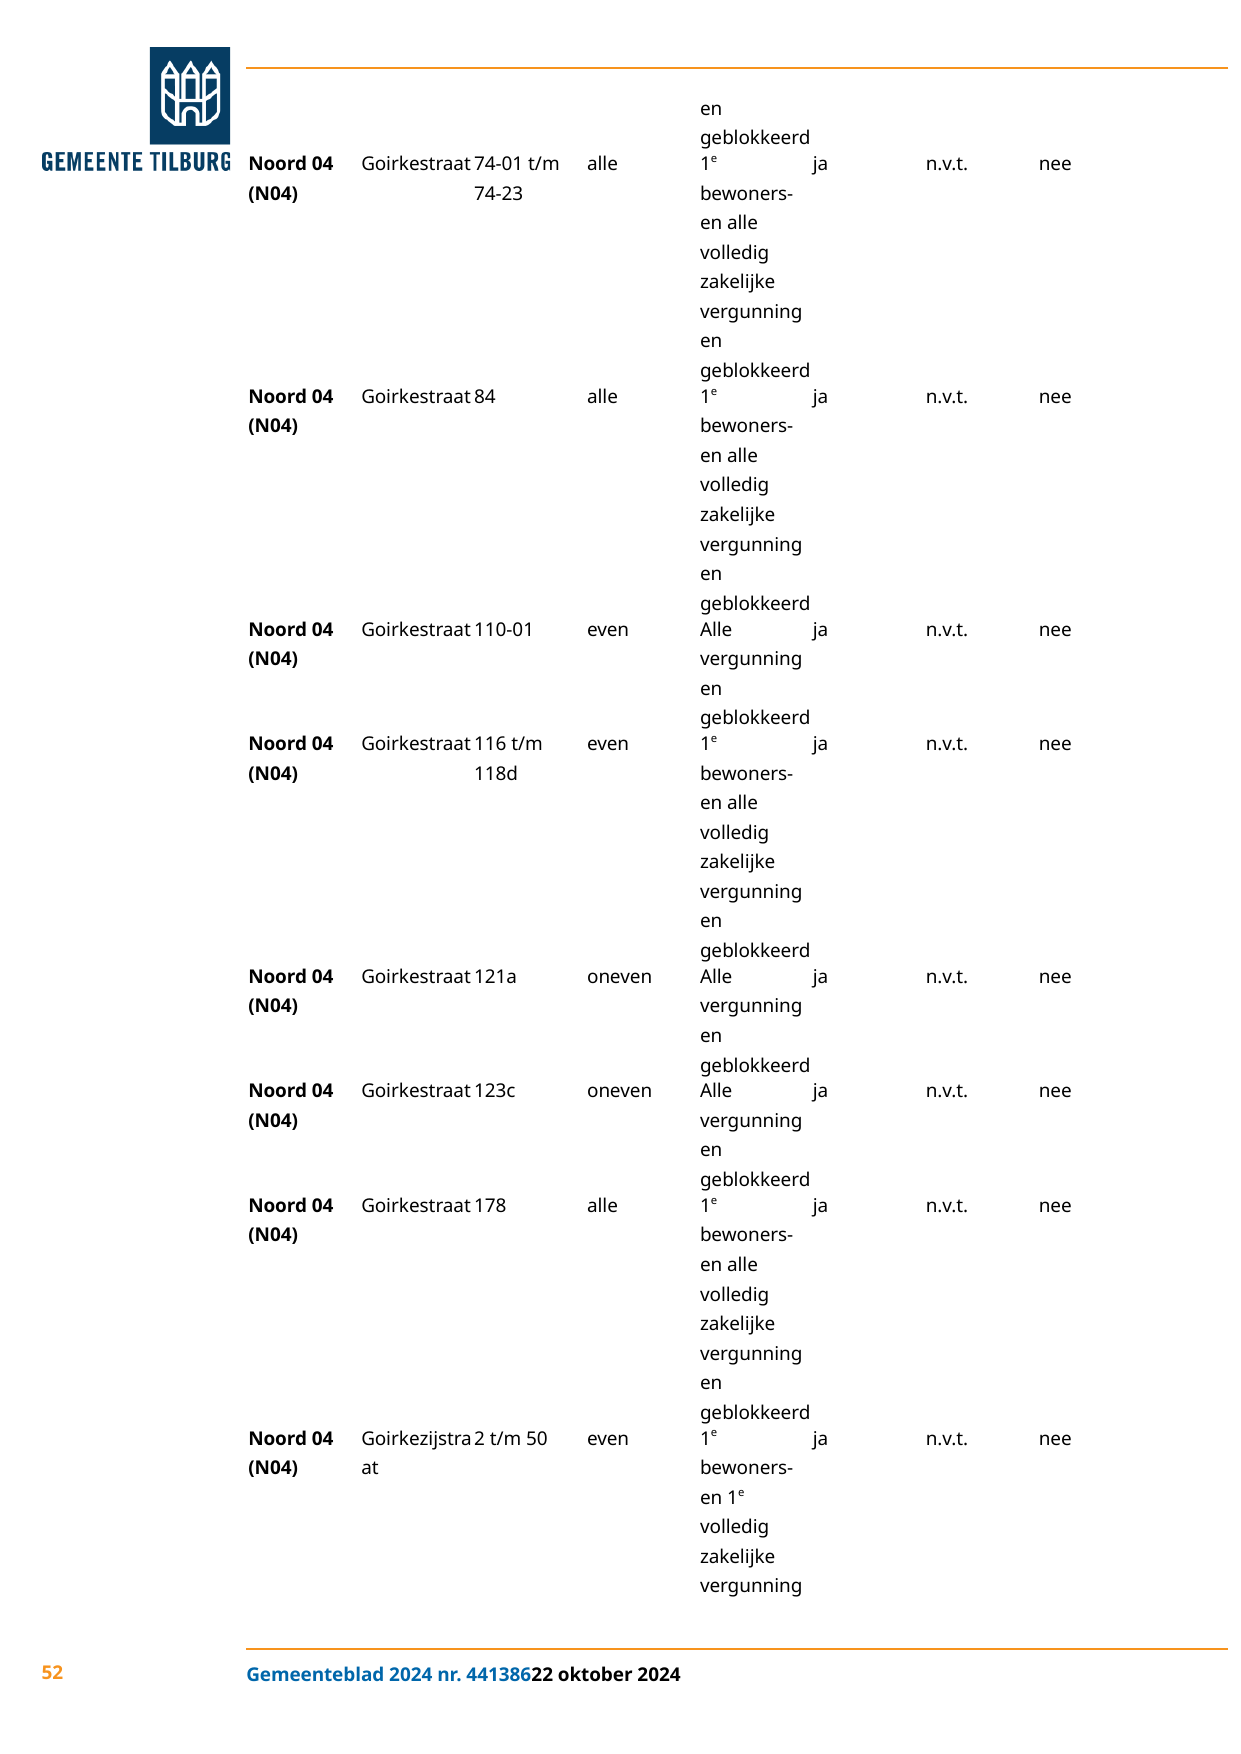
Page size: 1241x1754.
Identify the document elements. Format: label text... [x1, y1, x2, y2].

table_cell ja [813, 730, 926, 963]
table_cell ja [813, 616, 926, 730]
table_cell nee [1039, 616, 1152, 730]
table_cell Noord 04 (N04) [248, 150, 361, 383]
table_cell Goirkestraat [361, 1192, 474, 1425]
table_cell Goirkestraat [361, 1078, 474, 1192]
picture [41, 47, 231, 172]
table_cell Alle vergunningen geblokkeerd [700, 1078, 813, 1192]
table_cell 110-01 [474, 616, 587, 730]
table_cell Goirkezijstraat [361, 1425, 474, 1598]
table_cell Noord 04 (N04) [248, 383, 361, 616]
table_cell oneven [587, 1078, 700, 1192]
table_cell n.v.t. [926, 150, 1038, 383]
table_cell [248, 95, 361, 150]
table_cell nee [1039, 383, 1152, 616]
table_cell [926, 95, 1038, 150]
table_cell ja [813, 1425, 926, 1598]
table_cell Alle vergunningen geblokkeerd [700, 963, 813, 1077]
table_cell Goirkestraat [361, 150, 474, 383]
table_cell [361, 95, 474, 150]
table_cell 84 [474, 383, 587, 616]
table_cell n.v.t. [926, 383, 1038, 616]
table_cell 2 t/m 50 [474, 1425, 587, 1598]
table_cell alle [587, 1192, 700, 1425]
table_cell oneven [587, 963, 700, 1077]
table_cell Goirkestraat [361, 730, 474, 963]
table_cell 1e bewoners- en alle volledig zakelijke vergunningen geblokkeerd [700, 1192, 813, 1425]
table_cell Goirkestraat [361, 616, 474, 730]
table_cell Noord 04 (N04) [248, 963, 361, 1077]
table_cell Noord 04 (N04) [248, 1425, 361, 1598]
table_cell even [587, 616, 700, 730]
table_cell nee [1039, 963, 1152, 1077]
table_cell 123c [474, 1078, 587, 1192]
table_cell 121a [474, 963, 587, 1077]
table_cell n.v.t. [926, 963, 1038, 1077]
table_cell even [587, 1425, 700, 1598]
table_cell nee [1039, 1078, 1152, 1192]
table_cell n.v.t. [926, 616, 1038, 730]
table_cell [587, 95, 700, 150]
table_cell n.v.t. [926, 1425, 1038, 1598]
table_cell ja [813, 963, 926, 1077]
table_cell nee [1039, 150, 1152, 383]
table_cell 178 [474, 1192, 587, 1425]
table_cell alle [587, 150, 700, 383]
table_cell Noord 04 (N04) [248, 1192, 361, 1425]
table_cell nee [1039, 1192, 1152, 1425]
table_cell nee [1039, 1425, 1152, 1598]
table_cell nee [1039, 730, 1152, 963]
table_cell 1e bewoners- en 1e volledig zakelijke vergunning [700, 1425, 813, 1598]
table_cell ja [813, 1078, 926, 1192]
table_cell Noord 04 (N04) [248, 1078, 361, 1192]
table_cell 1e bewoners- en alle volledig zakelijke vergunningen geblokkeerd [700, 383, 813, 616]
table_cell Noord 04 (N04) [248, 616, 361, 730]
table_cell n.v.t. [926, 1078, 1038, 1192]
table_cell ja [813, 1192, 926, 1425]
table_cell Alle vergunningen geblokkeerd [700, 616, 813, 730]
table_cell alle [587, 383, 700, 616]
table_cell 116 t/m 118d [474, 730, 587, 963]
table_cell 1e bewoners- en alle volledig zakelijke vergunningen geblokkeerd [700, 730, 813, 963]
table_cell Goirkestraat [361, 383, 474, 616]
table_cell ja [813, 150, 926, 383]
table_cell 74-01 t/m 74-23 [474, 150, 587, 383]
table_cell n.v.t. [926, 730, 1038, 963]
table_cell [474, 95, 587, 150]
table_cell ja [813, 383, 926, 616]
table_cell Goirkestraat [361, 963, 474, 1077]
table_cell even [587, 730, 700, 963]
table_cell Noord 04 (N04) [248, 730, 361, 963]
table_cell [1039, 95, 1152, 150]
table_cell [813, 95, 926, 150]
table_cell 1e bewoners- en alle volledig zakelijke vergunningen geblokkeerd [700, 150, 813, 383]
table_cell en geblokkeerd [700, 95, 813, 150]
table_cell n.v.t. [926, 1192, 1038, 1425]
